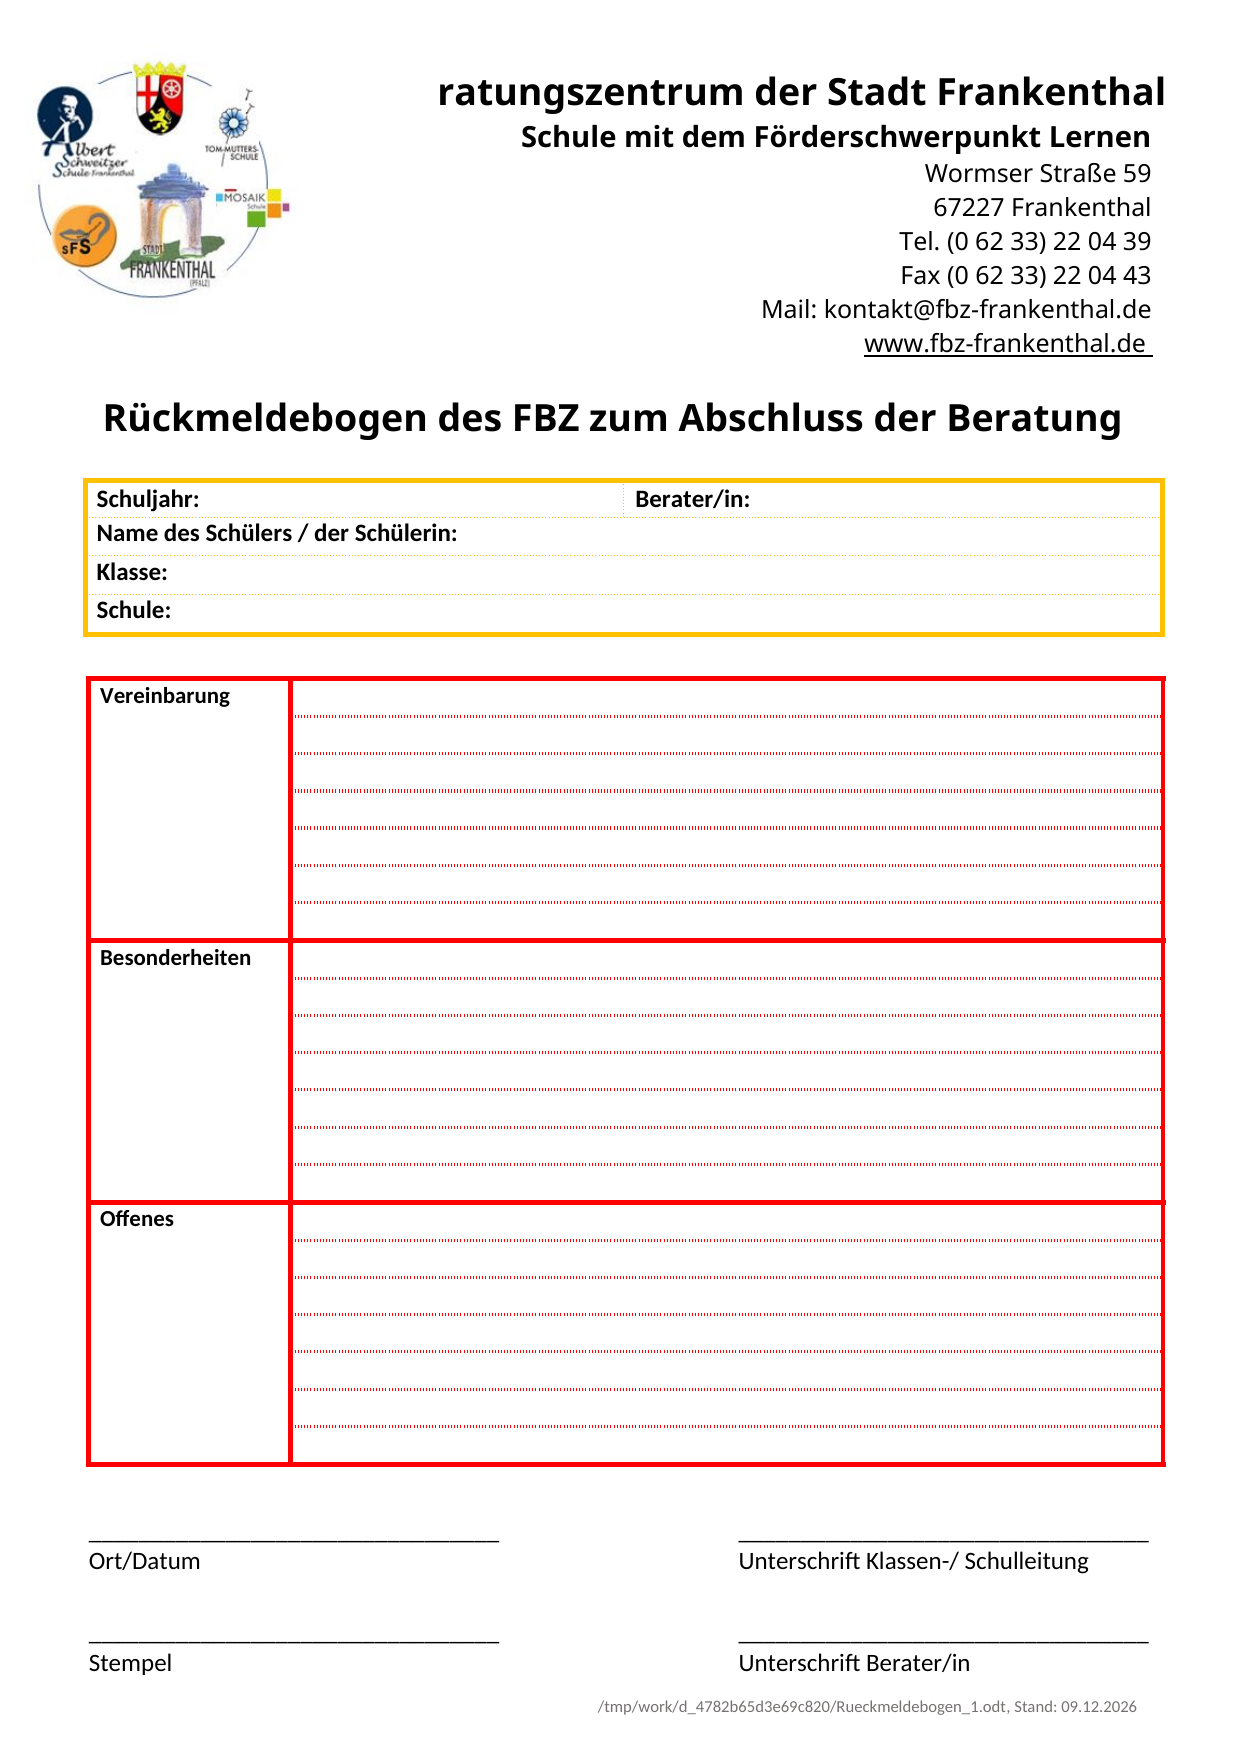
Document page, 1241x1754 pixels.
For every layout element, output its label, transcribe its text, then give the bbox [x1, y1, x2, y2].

table_cell [91, 826, 288, 864]
table_cell Besonderheiten [91, 943, 288, 977]
table_cell [293, 826, 1161, 864]
table_cell [91, 1425, 288, 1462]
table_cell [91, 901, 288, 938]
table_cell [293, 1205, 1161, 1239]
table_cell [293, 715, 1161, 752]
table_cell [293, 1088, 1161, 1126]
table_header [293, 681, 1161, 715]
table_cell [293, 1014, 1161, 1051]
table_cell [293, 1388, 1161, 1424]
table_cell [293, 1239, 1161, 1276]
text Rückmeldebogen des FBZ zum Abschluss der Beratung [74, 391, 1152, 442]
table_cell [91, 789, 288, 826]
table_cell [293, 901, 1161, 938]
table_cell [91, 1388, 288, 1424]
table_cell [293, 864, 1161, 901]
table_cell [293, 1425, 1161, 1462]
table_cell Offenes [91, 1205, 288, 1239]
table_header Schuljahr: [88, 483, 624, 517]
table_cell [293, 977, 1161, 1014]
table_cell [91, 1350, 288, 1387]
table_cell [91, 977, 288, 1014]
table_cell Klasse: [88, 555, 1160, 593]
table_cell [293, 1126, 1161, 1163]
table_cell [293, 789, 1161, 826]
table_cell [293, 752, 1161, 789]
table_cell [91, 1163, 288, 1200]
table_cell [293, 1163, 1161, 1200]
table_header Vereinbarung [91, 681, 288, 715]
table_cell [293, 1350, 1161, 1387]
table_cell [293, 943, 1161, 977]
table_cell [91, 864, 288, 901]
table_cell Name des Schülers / der Schülerin: [88, 517, 1160, 555]
table_cell [91, 1276, 288, 1313]
table_header Berater/in: [624, 483, 1160, 517]
table_cell [91, 1239, 288, 1276]
table_cell [293, 1276, 1161, 1313]
table_cell [293, 1313, 1161, 1350]
table_cell [91, 752, 288, 789]
table_cell [91, 1126, 288, 1163]
table_cell Schule: [88, 594, 1160, 632]
table_cell [91, 1313, 288, 1350]
table_cell [91, 715, 288, 752]
table_cell [91, 1051, 288, 1088]
table_cell [293, 1051, 1161, 1088]
table_cell [91, 1014, 288, 1051]
text _________________________________ _________________________________ [89, 1515, 1152, 1545]
text Stempel Unterschrift Berater/in [89, 1647, 1152, 1677]
text _________________________________ _________________________________ [89, 1616, 1152, 1647]
text Ort/Datum Unterschrift Klassen-/ Schulleitung [89, 1545, 1152, 1576]
table_cell [91, 1088, 288, 1126]
